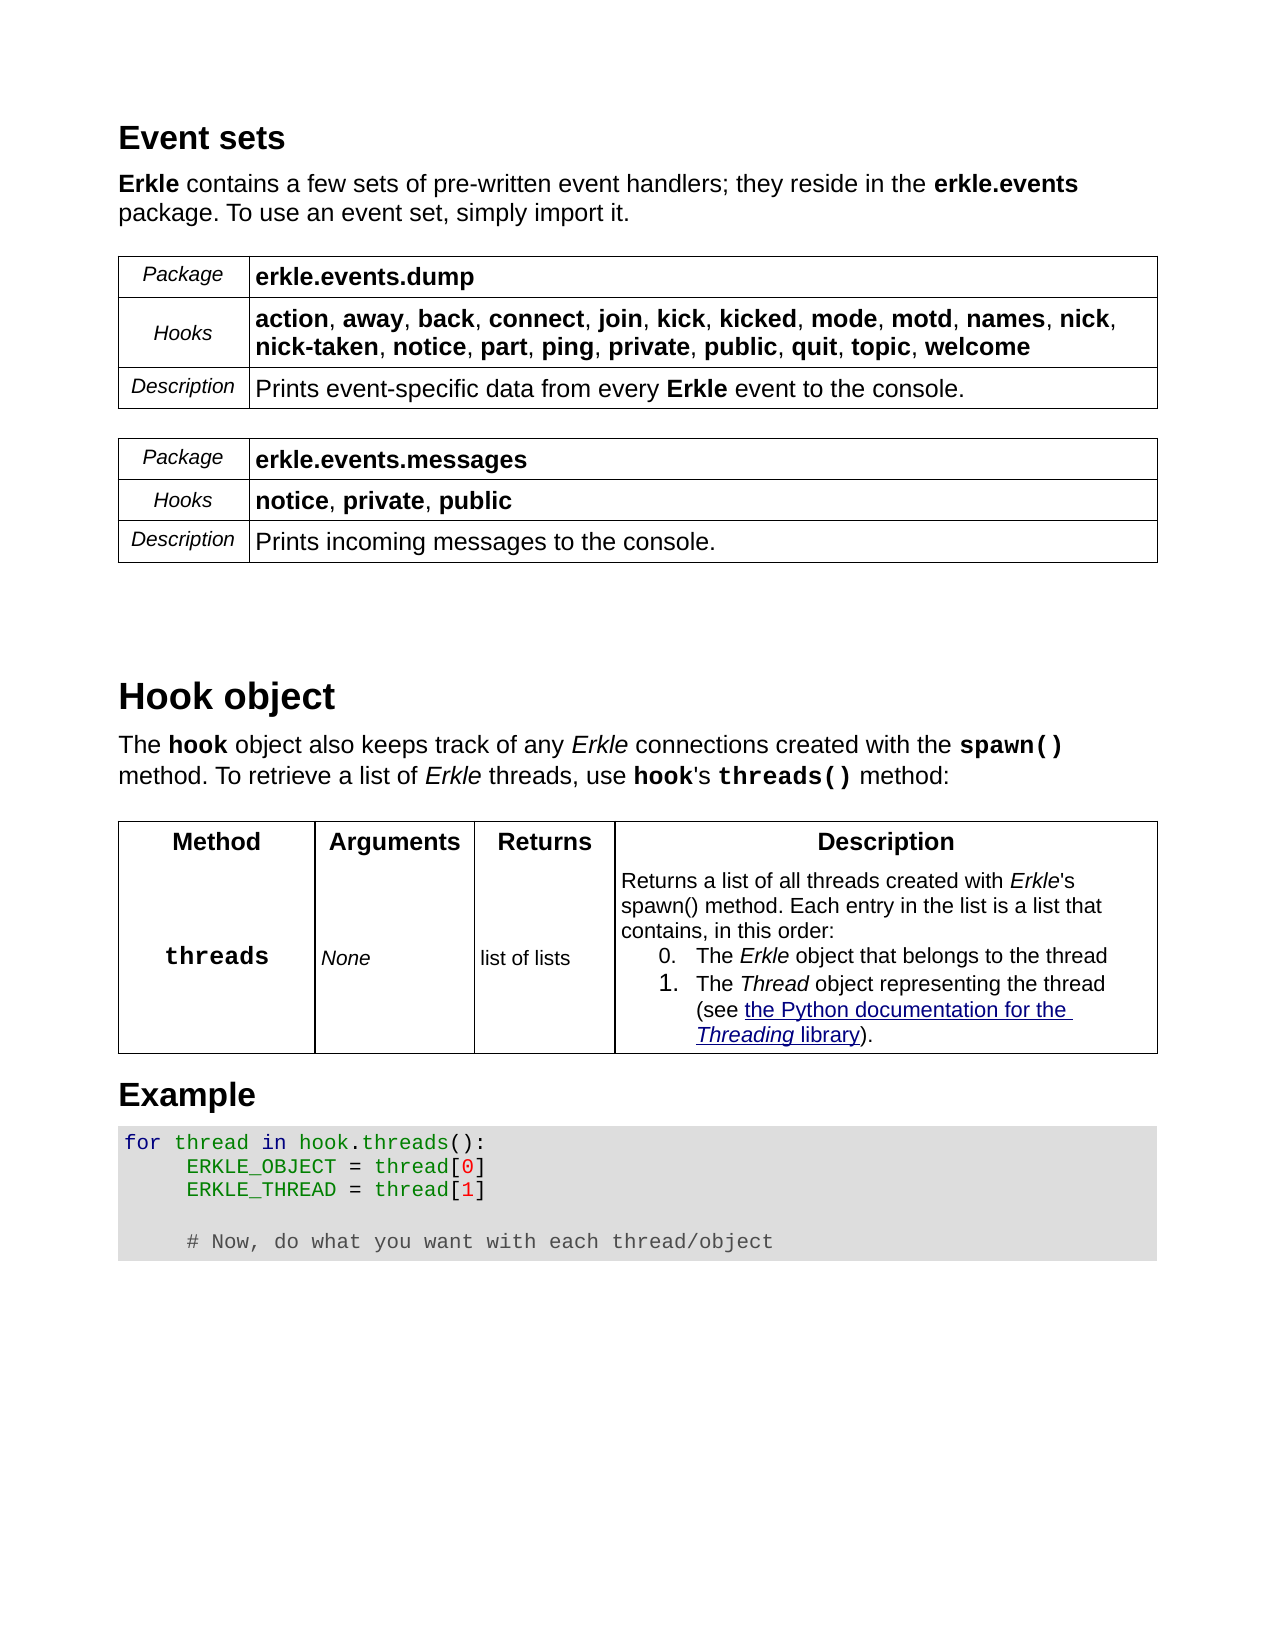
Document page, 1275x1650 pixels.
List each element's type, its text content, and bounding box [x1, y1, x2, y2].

table_cell action, away, back, connect, join, kick, kicked, mode, motd, names, nick, nick-taken, notice, part, ping, private, public, quit, topic, welcome [250, 298, 1157, 367]
text The hook object also keeps track of any Erkle connections created with the spawn() method. To retrieve a list of Erkle threads, use hook's threads() method: [118, 730, 1157, 792]
table_cell list of lists [475, 862, 614, 1053]
table_header Package [119, 439, 249, 479]
table_cell Prints event-specific data from every Erkle event to the console. [250, 368, 1157, 408]
text Erkle contains a few sets of pre-written event handlers; they reside in the erkle.events package. To use an event set, simply import it. [118, 169, 1157, 227]
table_cell Description [119, 368, 249, 408]
table_cell Returns a list of all threads created with Erkle's spawn() method. Each entry in the list is a list that contains, in this order: The Erkle object that belongs to the thread The Thread object representing the thread (see the Python documentation for the Threading library). [616, 862, 1157, 1053]
table_cell None [316, 862, 474, 1053]
table_cell Hooks [119, 298, 249, 367]
table_header erkle.events.messages [250, 439, 1157, 479]
table_cell Prints incoming messages to the console. [250, 521, 1157, 562]
table_header for thread in hook.threads(): ERKLE_OBJECT = thread[0] ERKLE_THREAD = thread[1] # Now, do what you want with each thread/object [118, 1126, 1157, 1261]
subtitle Hook object [118, 674, 1157, 717]
table_header Arguments [316, 822, 474, 862]
table_cell Description [119, 521, 249, 562]
table_cell Hooks [119, 480, 249, 520]
table_cell threads [119, 862, 314, 1053]
table_header Description [616, 822, 1157, 862]
table_cell notice, private, public [250, 480, 1157, 520]
table_header erkle.events.dump [250, 257, 1157, 297]
subtitle Event sets [118, 118, 1157, 157]
table_header Returns [475, 822, 614, 862]
table_header Package [119, 257, 249, 297]
subtitle Example [118, 1075, 1157, 1114]
table_header Method [119, 822, 314, 862]
